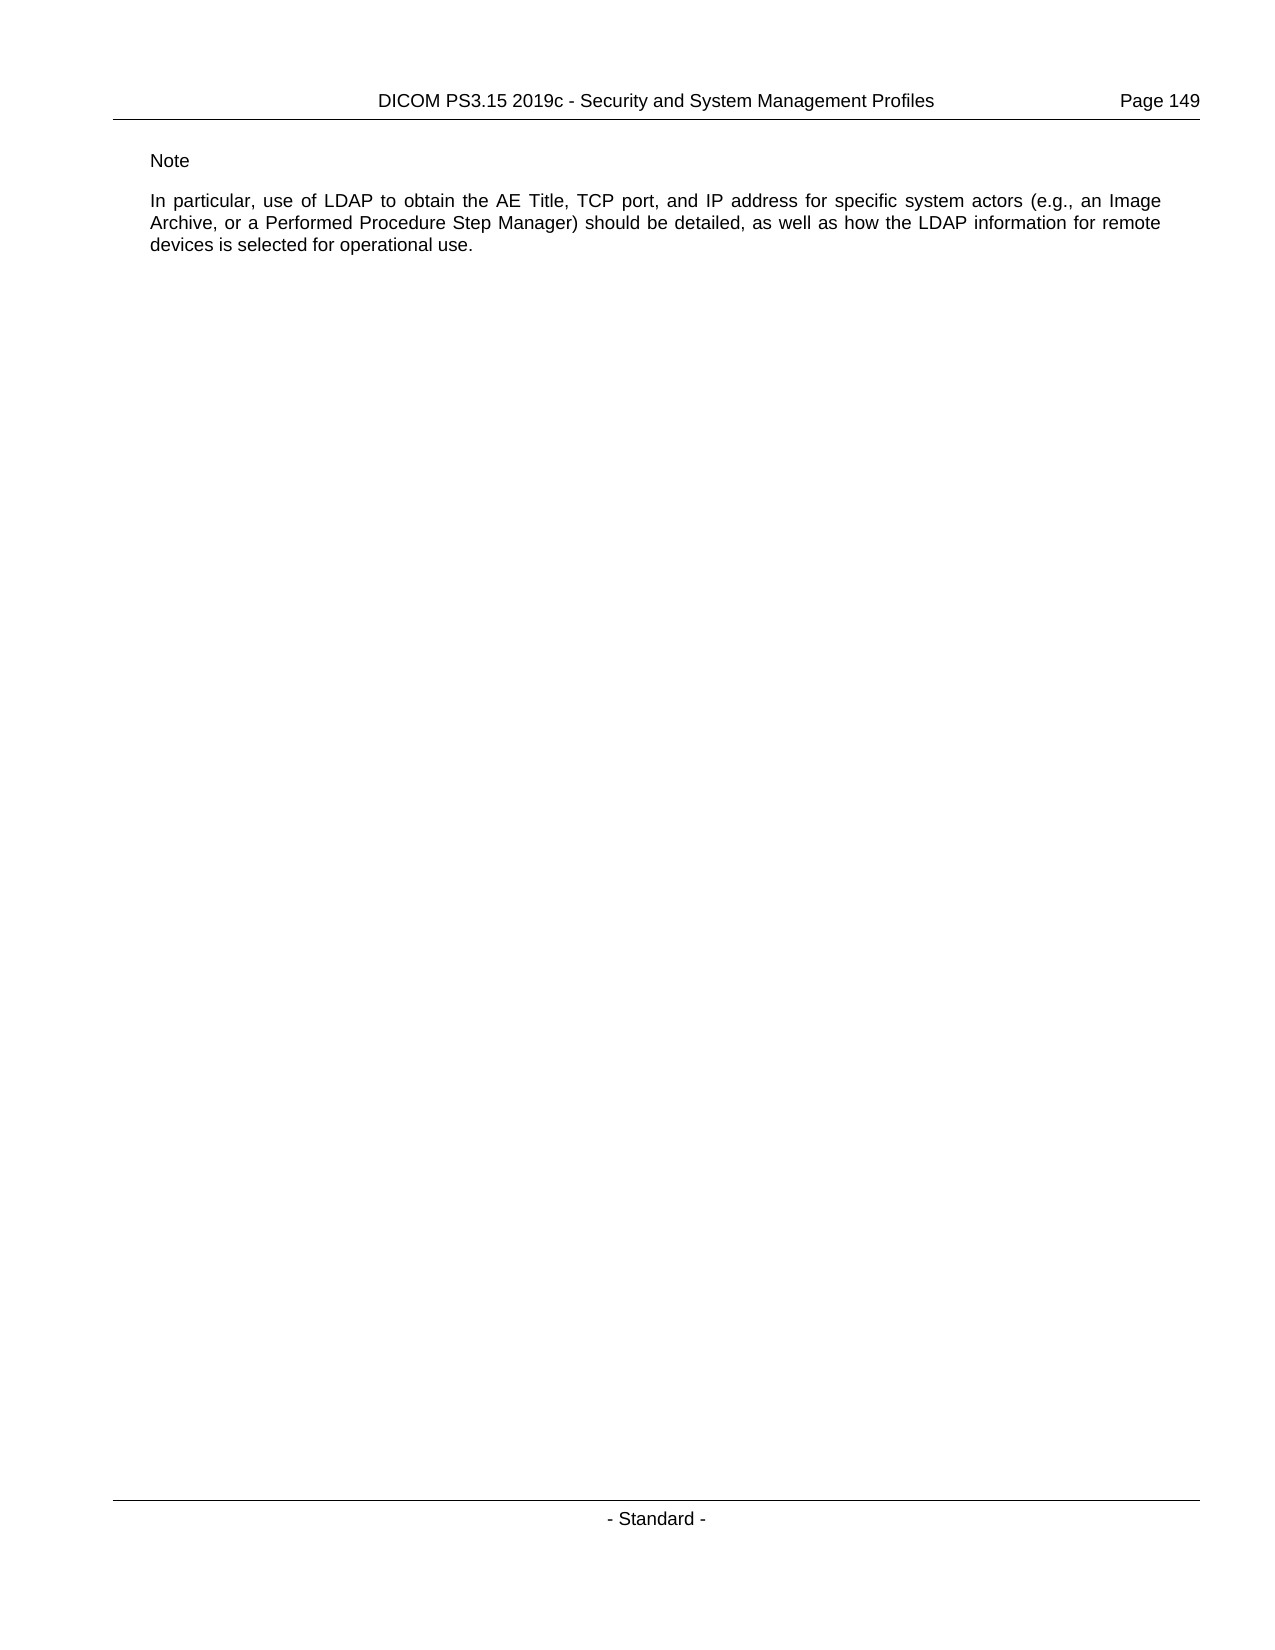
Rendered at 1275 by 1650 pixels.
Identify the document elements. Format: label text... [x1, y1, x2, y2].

text Note [150, 150, 1162, 172]
text In particular, use of LDAP to obtain the AE Title, TCP port, and IP address for specific system actors (e.g., an Image Archive, or a Performed Procedure Step Manager) should be detailed, as well as how the LDAP information for remote devices is selected for operational use. [150, 190, 1162, 255]
